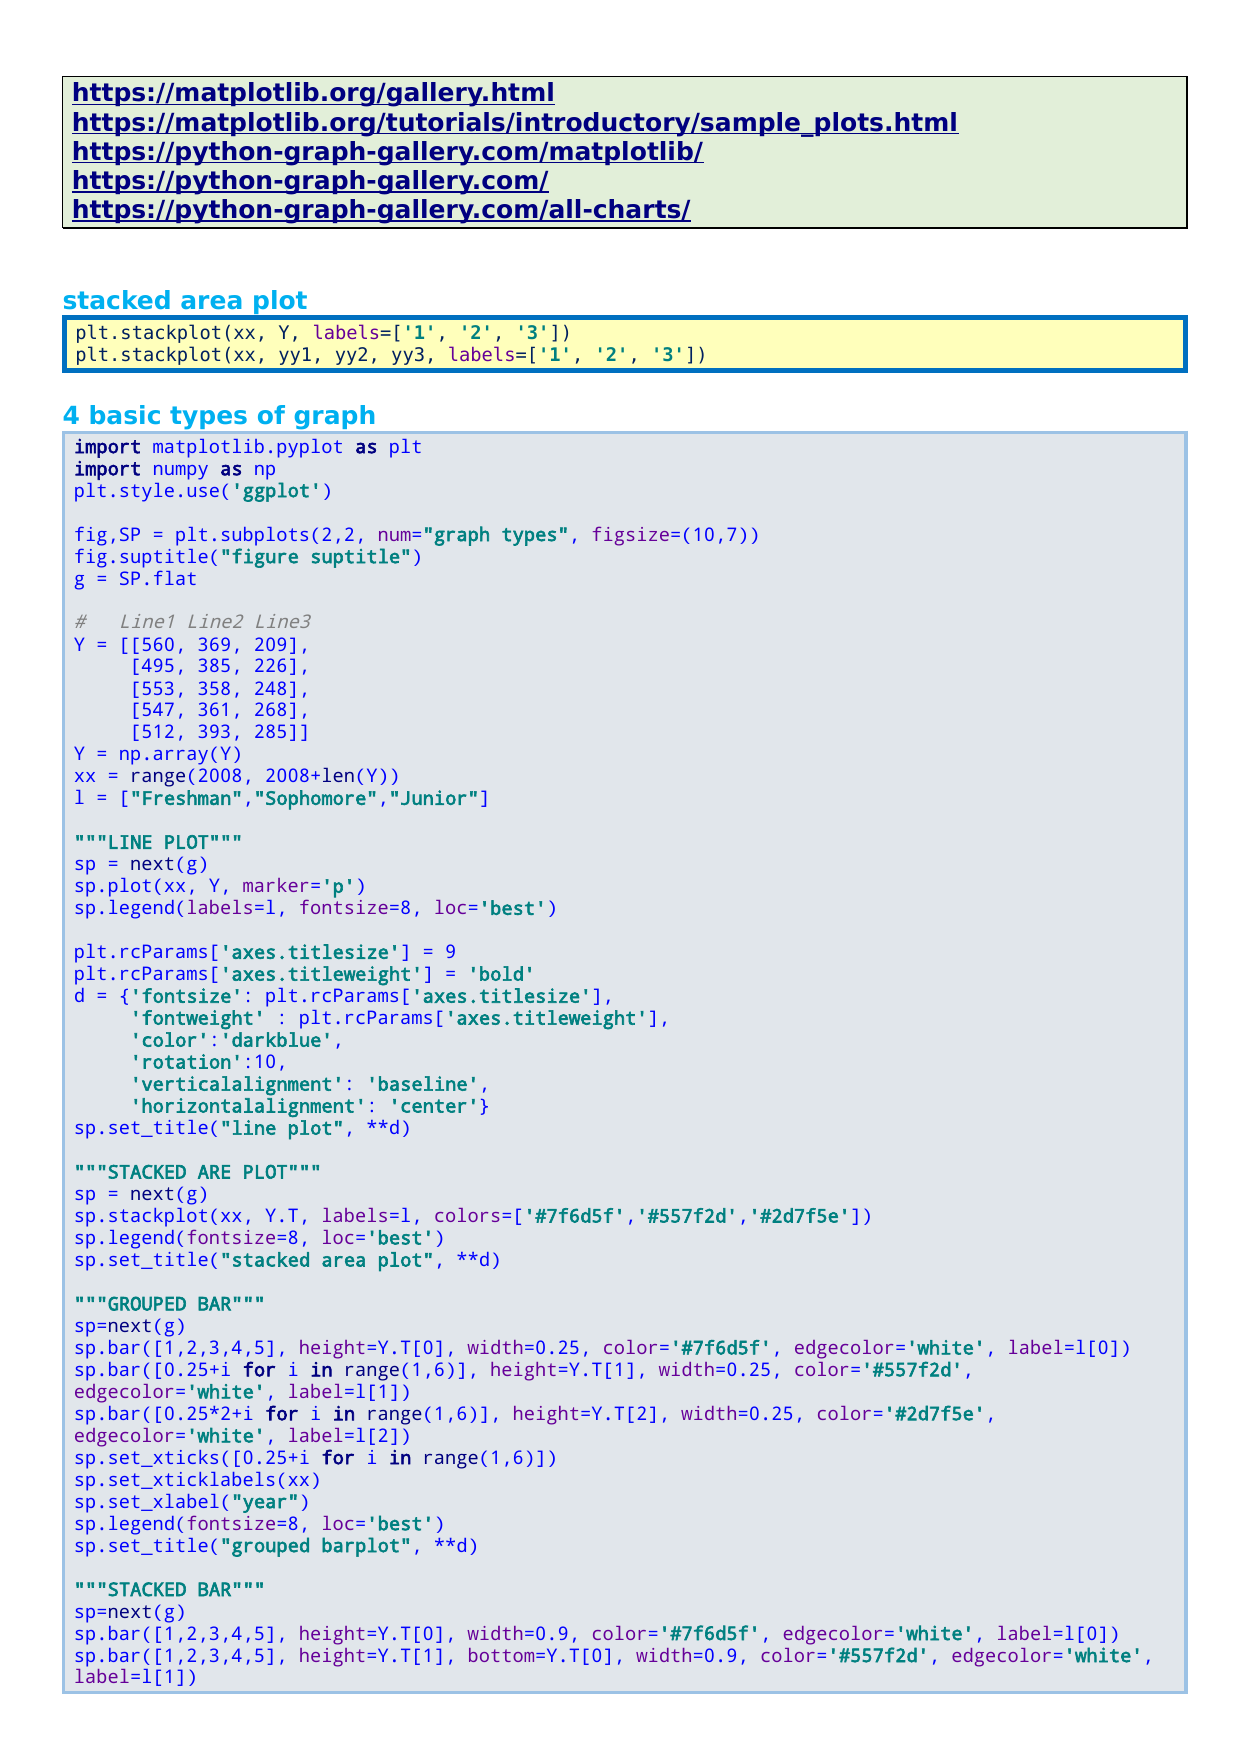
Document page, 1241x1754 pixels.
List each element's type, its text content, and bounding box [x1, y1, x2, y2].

text plt.stackplot(xx, Y, labels=['1', '2', '3']) plt.stackplot(xx, yy1, yy2, yy3, labels=['1', '2', '3']) [67, 320, 1183, 368]
text https://python-graph-gallery.com/matplotlib/ [63, 134, 1186, 163]
text https://matplotlib.org/tutorials/introductory/sample_plots.html [63, 105, 1186, 134]
title 4 basic types of graph [62, 401, 1188, 431]
title stacked area plot [62, 286, 1188, 315]
text https://matplotlib.org/gallery.html [63, 77, 1186, 105]
text https://python-graph-gallery.com/ [63, 163, 1186, 192]
text https://python-graph-gallery.com/all-charts/ [63, 192, 1186, 227]
text import matplotlib.pyplot as plt import numpy as np plt.style.use('ggplot') fig,SP = plt.subplots(2,2, num="graph types", figsize=(10,7)) fig.suptitle("figure suptitle") g = SP.flat # Line1 Line2 Line3 Y = [[560, 369, 209], [495, 385, 226], [553, 358, 248], [547, 361, 268], [512, 393, 285]] Y = np.array(Y) xx = range(2008, 2008+len(Y)) l = ["Freshman","Sophomore","Junior"] """LINE PLOT""" sp = next(g) sp.plot(xx, Y, marker='p') sp.legend(labels=l, fontsize=8, loc='best') plt.rcParams['axes.titlesize'] = 9 plt.rcParams['axes.titleweight'] = 'bold' d = {'fontsize': plt.rcParams['axes.titlesize'], 'fontweight' : plt.rcParams['axes.titleweight'], 'color':'darkblue', 'rotation':10, 'verticalalignment': 'baseline', 'horizontalalignment': 'center'} sp.set_title("line plot", **d) """STACKED ARE PLOT""" sp = next(g) sp.stackplot(xx, Y.T, labels=l, colors=['#7f6d5f','#557f2d','#2d7f5e']) sp.legend(fontsize=8, loc='best') sp.set_title("stacked area plot", **d) """GROUPED BAR""" sp=next(g) sp.bar([1,2,3,4,5], height=Y.T[0], width=0.25, color='#7f6d5f', edgecolor='white', label=l[0]) sp.bar([0.25+i for i in range(1,6)], height=Y.T[1], width=0.25, color='#557f2d', edgecolor='white', label=l[1]) sp.bar([0.25*2+i for i in range(1,6)], height=Y.T[2], width=0.25, color='#2d7f5e', edgecolor='white', label=l[2]) sp.set_xticks([0.25+i for i in range(1,6)]) sp.set_xticklabels(xx) sp.set_xlabel("year") sp.legend(fontsize=8, loc='best') sp.set_title("grouped barplot", **d) """STACKED BAR""" sp=next(g) sp.bar([1,2,3,4,5], height=Y.T[0], width=0.9, color='#7f6d5f', edgecolor='white', label=l[0]) sp.bar([1,2,3,4,5], height=Y.T[1], bottom=Y.T[0], width=0.9, color='#557f2d', edgecolor='white', label=l[1]) [65, 434, 1184, 1691]
